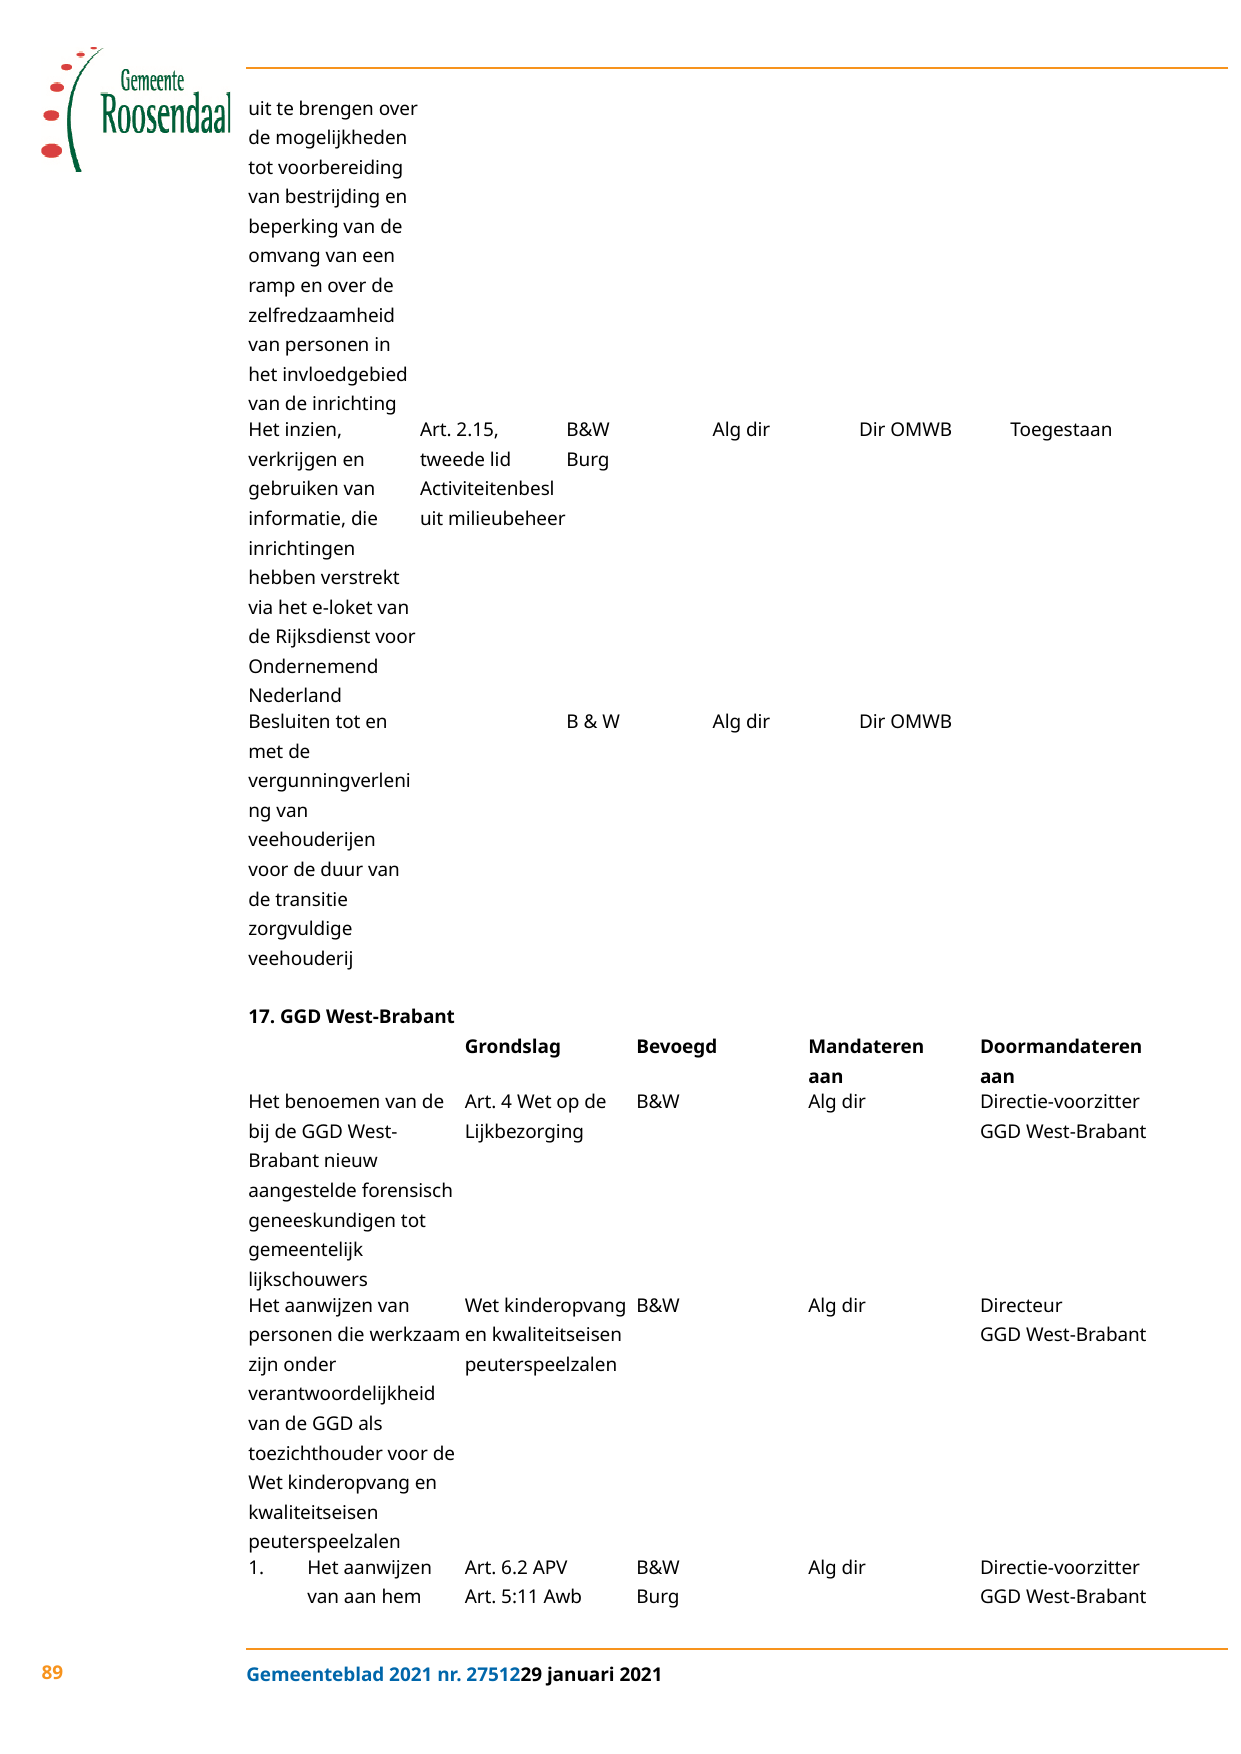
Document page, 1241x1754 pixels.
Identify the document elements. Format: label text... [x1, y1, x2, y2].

table_cell B&W [636, 1089, 808, 1292]
table_cell Wet kinderopvang en kwaliteitseisen peuterspeelzalen [465, 1292, 636, 1554]
table_header Grondslag [465, 1033, 636, 1088]
table_cell uit te brengen over de mogelijkheden tot voorbereiding van bestrijding en beperking van de omvang van een ramp en over de zelfredzaamheid van personen in het invloedgebied van de inrichting [248, 95, 420, 416]
table_cell Directeur GGD West-Brabant [980, 1292, 1152, 1554]
table_cell Directie-voorzitter GGD West-Brabant [980, 1089, 1152, 1292]
table_cell Besluiten tot en met de vergunningverlening van veehouderijen voor de duur van de transitie zorgvuldige veehouderij [248, 708, 420, 971]
table_cell [859, 95, 1005, 416]
table_cell Dir OMWB [859, 708, 1005, 971]
table_cell Het aanwijzen van personen die werkzaam zijn onder verantwoordelijkheid van de GGD als toezichthouder voor de Wet kinderopvang en kwaliteitseisen peuterspeelzalen [248, 1292, 464, 1554]
table_cell B & W [566, 708, 712, 971]
table_cell [566, 95, 712, 416]
text 17. GGD West-Brabant [248, 1003, 1152, 1029]
table_cell Het inzien, verkrijgen en gebruiken van informatie, die inrichtingen hebben verstrekt via het e-loket van de Rijksdienst voor Ondernemend Nederland [248, 416, 420, 708]
table_cell Art. 6.2 APV Art. 5:11 Awb [465, 1554, 636, 1609]
table_cell B&W [636, 1292, 808, 1554]
table_header Bevoegd [636, 1033, 808, 1088]
table_cell [713, 95, 859, 416]
table_header [248, 1033, 464, 1088]
table_cell [1005, 708, 1152, 971]
table_cell Het benoemen van de bij de GGD West-Brabant nieuw aangestelde forensisch geneeskundigen tot gemeentelijk lijkschouwers [248, 1089, 464, 1292]
table_cell [420, 95, 566, 416]
table_cell Toegestaan [1005, 416, 1152, 708]
table_cell Art. 2.15, tweede lid Activiteitenbesluit milieubeheer [420, 416, 566, 708]
picture [41, 47, 231, 172]
table_cell Alg dir [713, 708, 859, 971]
table_cell [420, 708, 566, 971]
table_cell Alg dir [808, 1089, 980, 1292]
table_header Doormandateren aan [980, 1033, 1152, 1088]
table_cell Dir OMWB [859, 416, 1005, 708]
table_cell Alg dir [713, 416, 859, 708]
table_cell Alg dir [808, 1292, 980, 1554]
table_cell Art. 4 Wet op de Lijkbezorging [465, 1089, 636, 1292]
table_header Mandateren aan [808, 1033, 980, 1088]
table_cell B&W Burg [636, 1554, 808, 1609]
table_cell B&W Burg [566, 416, 712, 708]
table_cell Directie-voorzitter GGD West-Brabant [980, 1554, 1152, 1609]
table_cell Het aanwijzen van aan hem [248, 1554, 464, 1609]
table_cell Alg dir [808, 1554, 980, 1609]
table_cell [1005, 95, 1152, 416]
